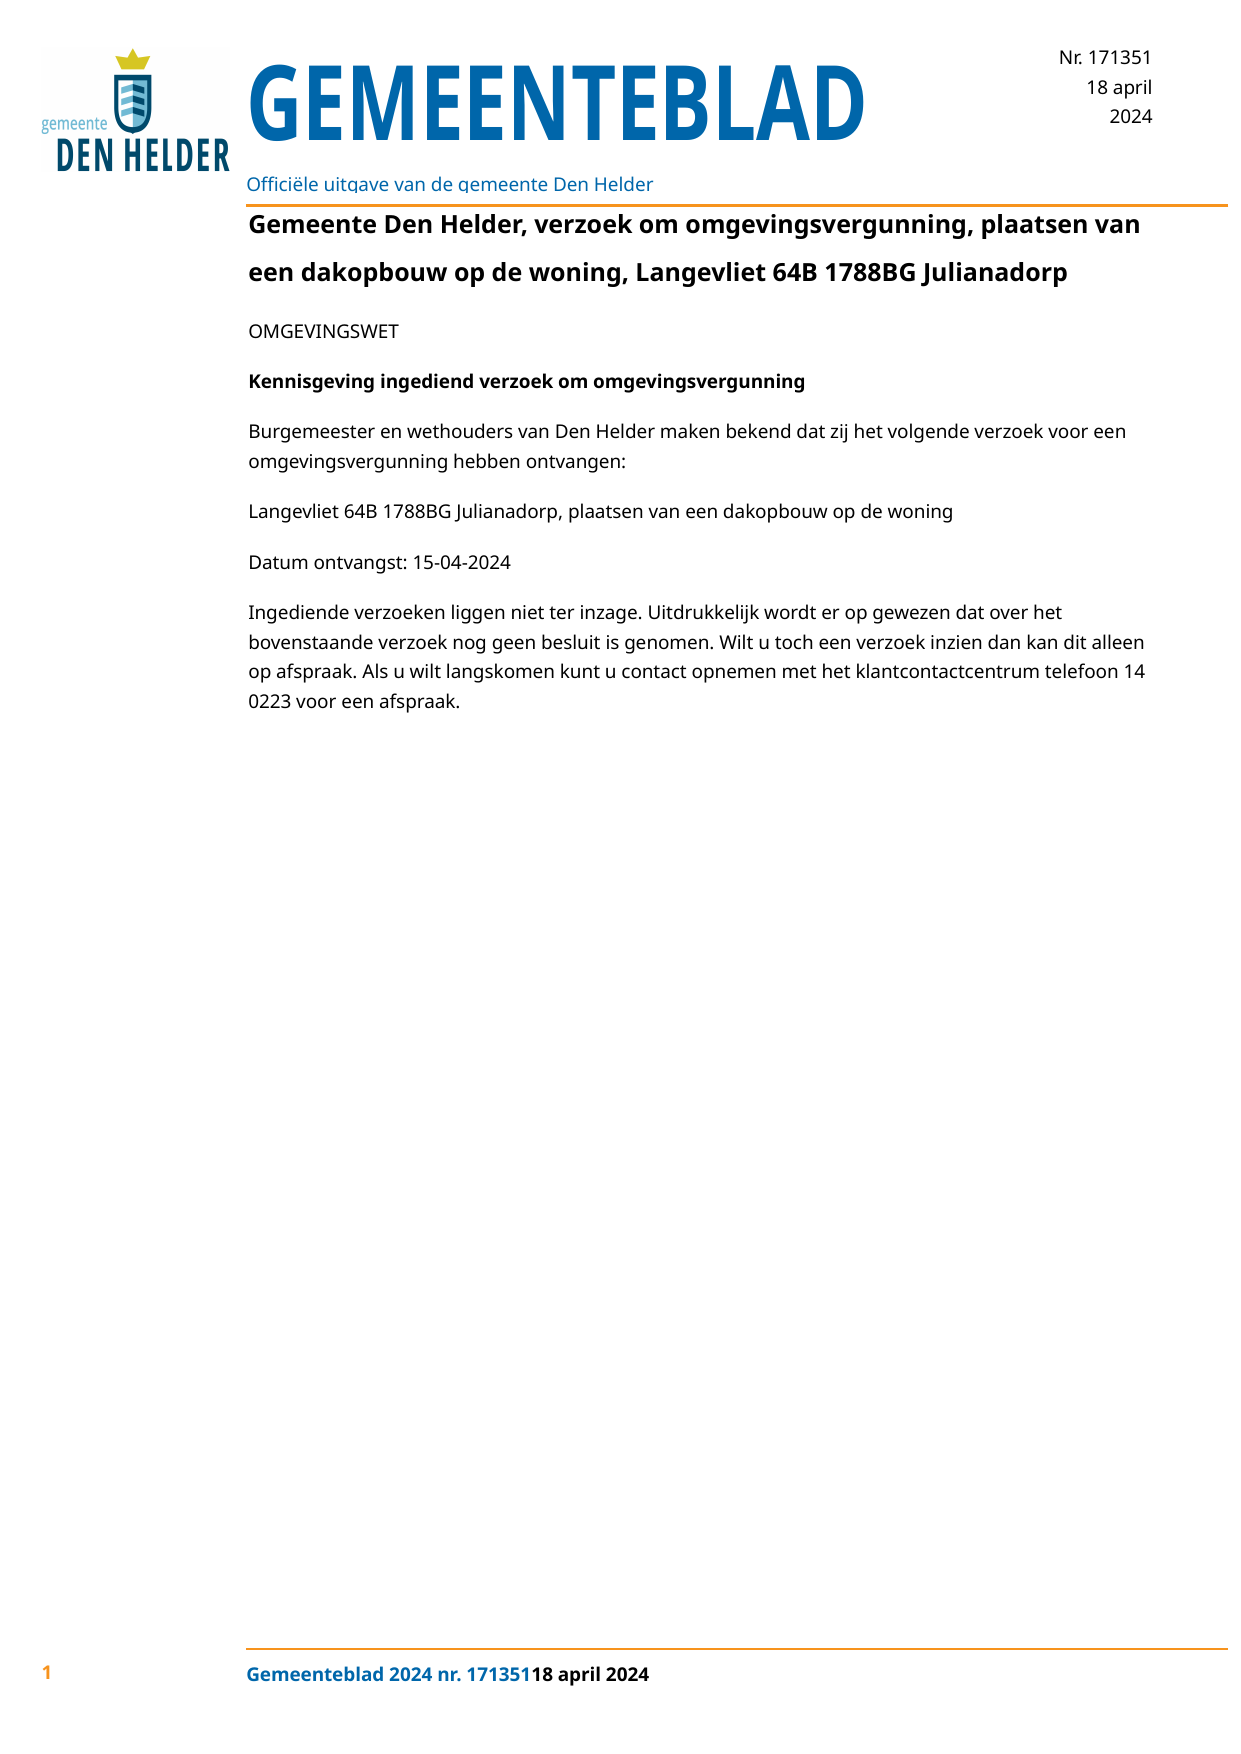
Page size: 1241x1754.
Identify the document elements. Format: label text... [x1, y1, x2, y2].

picture [130, 157, 135, 172]
text Langevliet 64B 1788BG Julianadorp, plaatsen van een dakopbouw op de woning [248, 499, 1152, 524]
text Datum ontvangst: 15-04-2024 [248, 549, 1152, 575]
picture [63, 144, 68, 165]
picture [41, 47, 231, 172]
picture [182, 144, 187, 165]
text Ingediende verzoeken liggen niet ter inzage. Uitdrukkelijk wordt er op gewezen dat over het bovenstaande verzoek nog geen besluit is genomen. Wilt u toch een verzoek inzien dan kan dit alleen op afspraak. Als u wilt langskomen kunt u contact opnemen met het klantcontactcentrum telefoon 14 0223 voor een afspraak. [248, 599, 1152, 714]
text Burgemeester en wethouders van Den Helder maken bekend dat zij het volgende verzoek voor een omgevingsvergunning hebben ontvangen: [248, 419, 1152, 474]
text OMGEVINGSWET [248, 318, 1152, 344]
picture [100, 154, 106, 172]
picture [220, 160, 224, 172]
text Kennisgeving ingediend verzoek om omgevingsvergunning [248, 368, 1152, 394]
text Gemeente Den Helder, verzoek om omgevingsvergunning, plaatsen van een dakopbouw op de woning, Langevliet 64B 1788BG Julianadorp [248, 207, 1152, 288]
